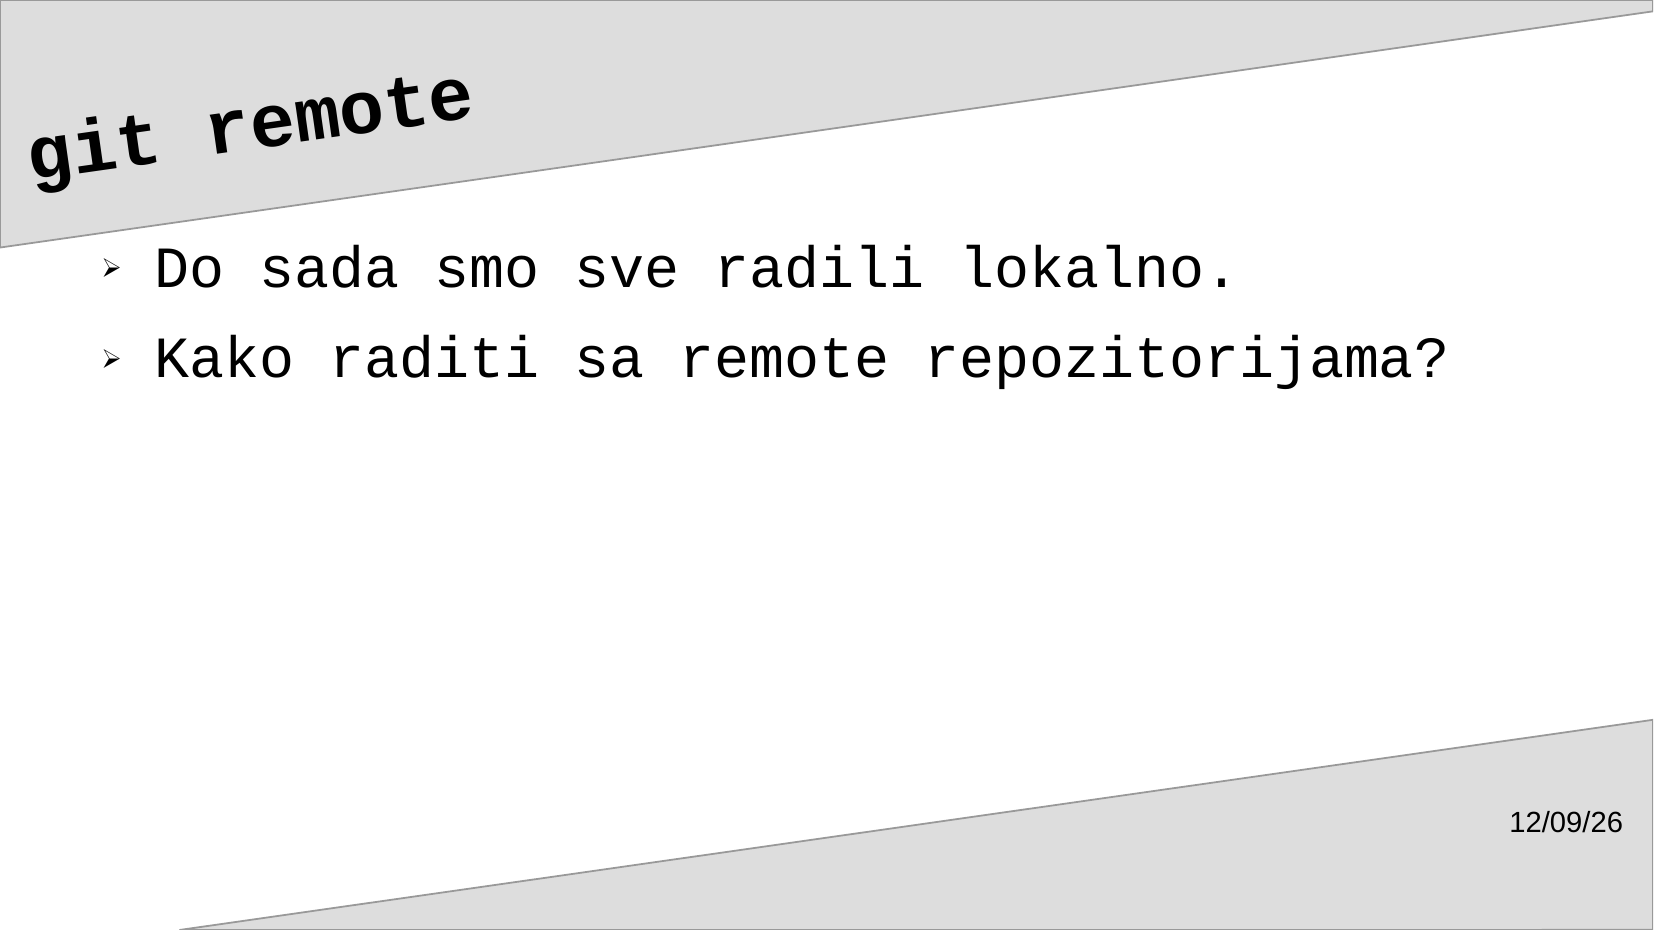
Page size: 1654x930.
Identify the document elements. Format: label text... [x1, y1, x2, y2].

title git remote [16, 0, 1501, 239]
list Do sada smo sve radili lokalno. Kako raditi sa remote repozitorijama? [83, 238, 1539, 778]
